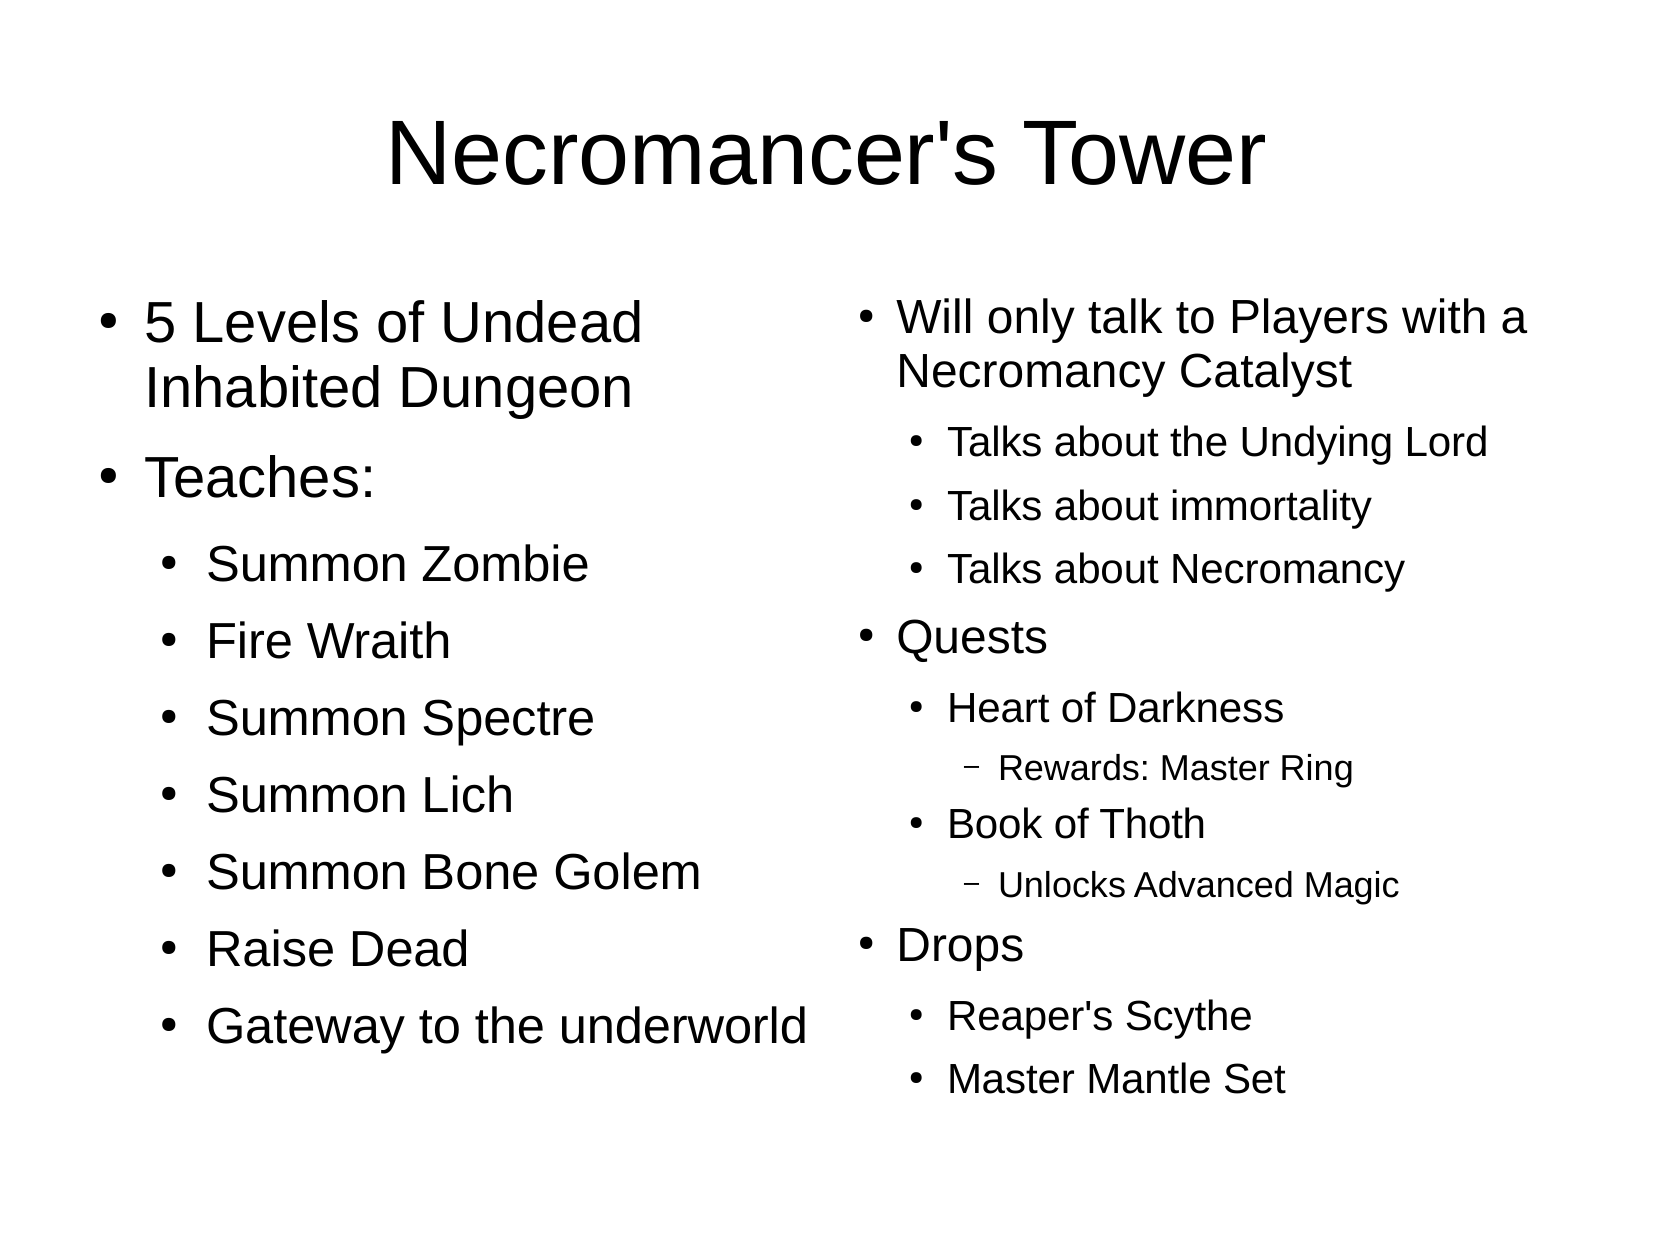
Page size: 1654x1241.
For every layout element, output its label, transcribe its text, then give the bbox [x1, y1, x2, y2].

list Will only talk to Players with a Necromancy Catalyst Talks about the Undying Lord Talks about immortality Talks about Necromancy Quests Heart of Darkness Rewards: Master Ring Book of Thoth Unlocks Advanced Magic Drops Reaper's Scythe Master Mantle Set [845, 290, 1572, 1109]
list 5 Levels of Undead Inhabited Dungeon Teaches: Summon Zombie Fire Wraith Summon Spectre Summon Lich Summon Bone Golem Raise Dead Gateway to the underworld [82, 290, 809, 1109]
title Necromancer's Tower [82, 56, 1571, 250]
